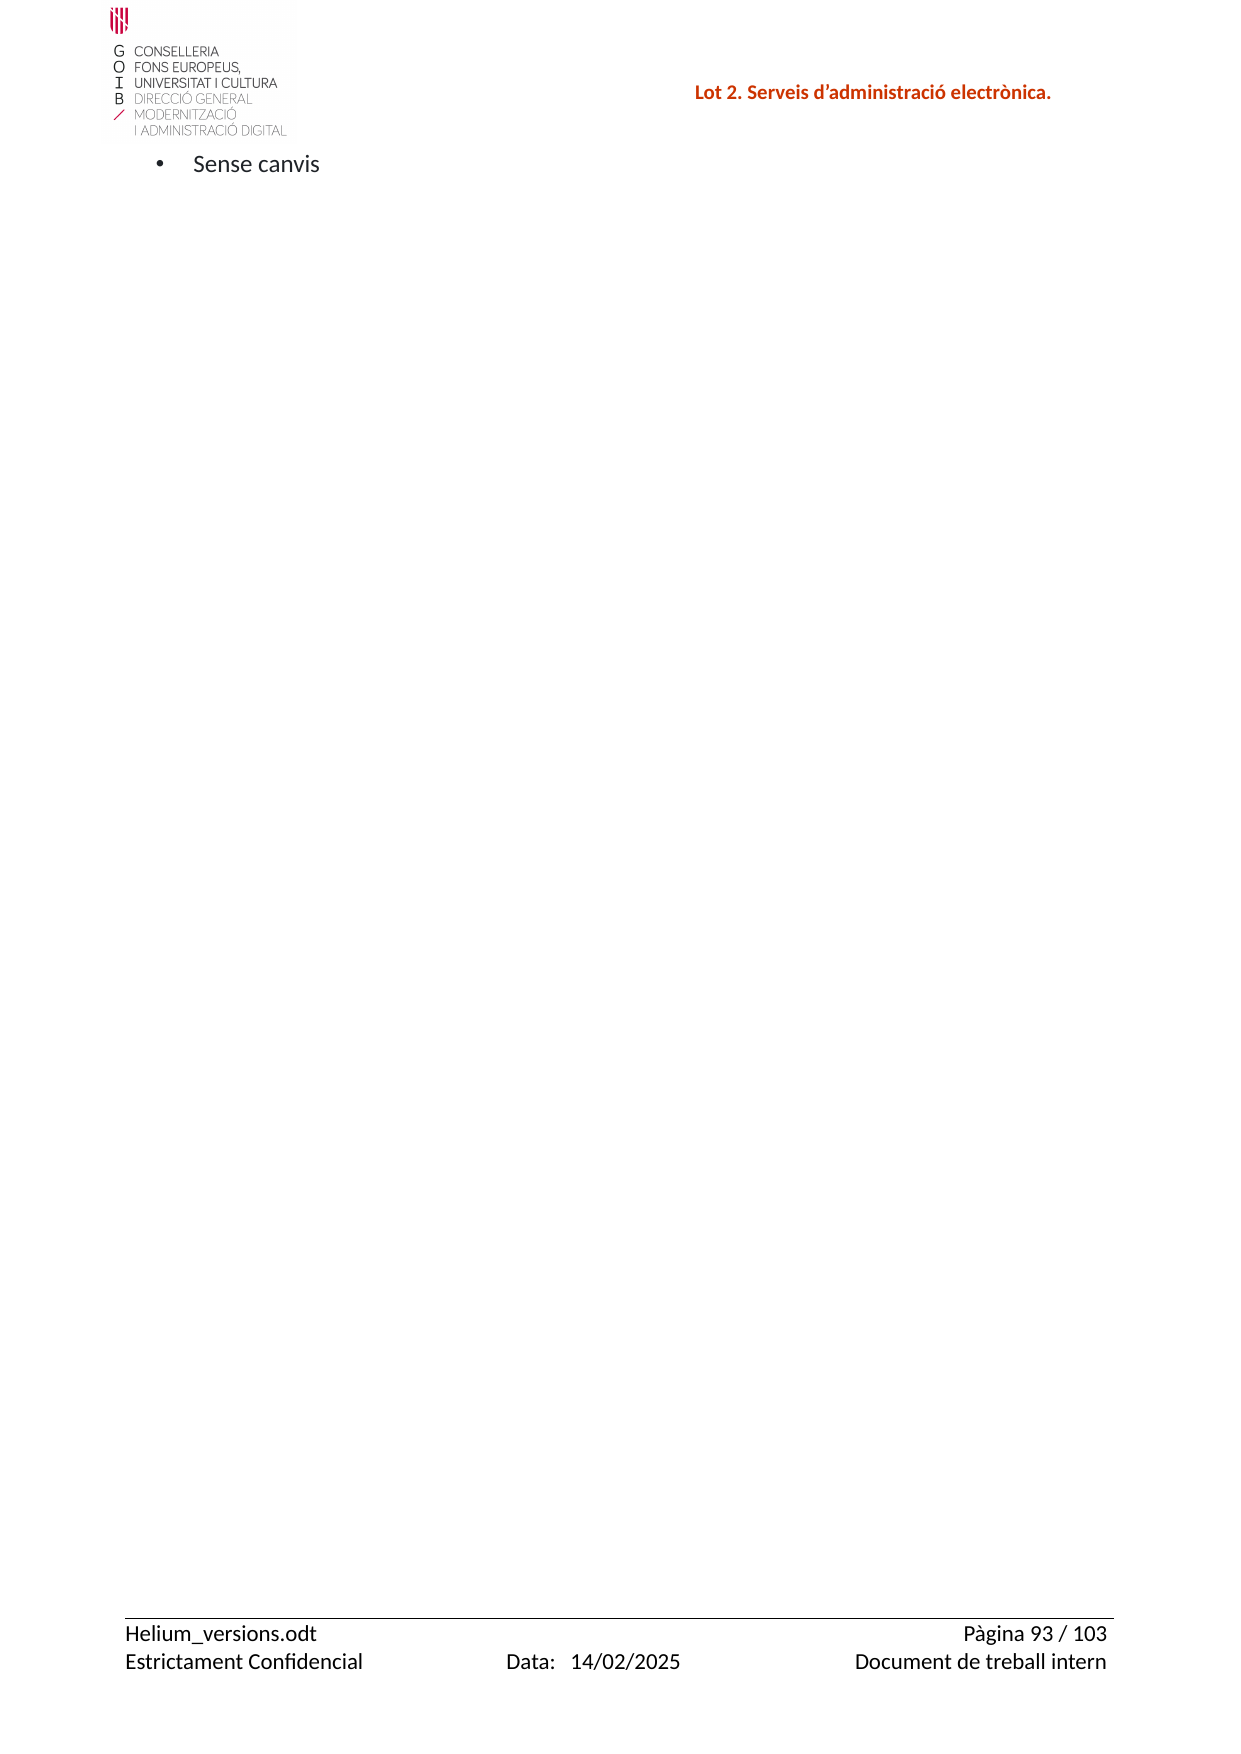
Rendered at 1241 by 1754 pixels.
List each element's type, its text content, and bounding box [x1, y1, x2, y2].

picture [100, 0, 297, 144]
list Sense canvis [156, 148, 1122, 178]
